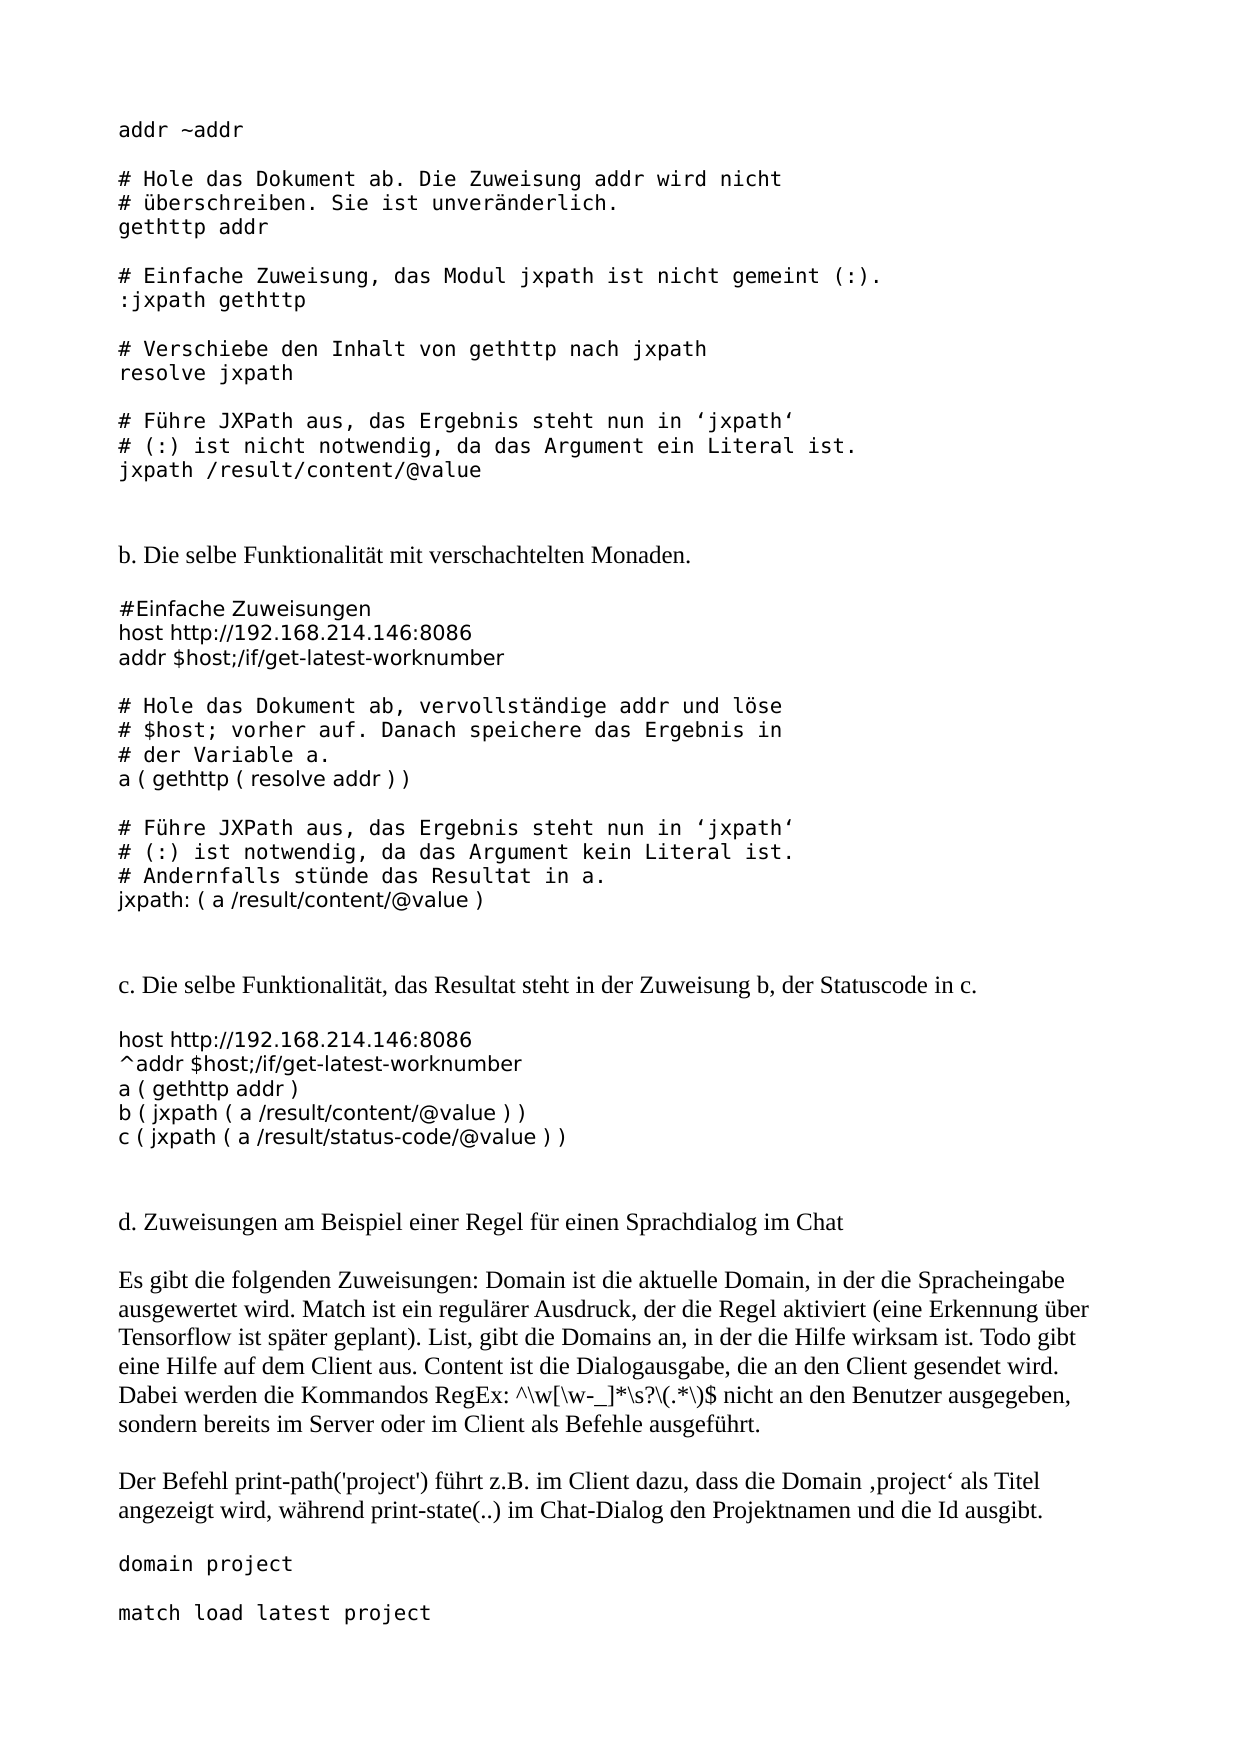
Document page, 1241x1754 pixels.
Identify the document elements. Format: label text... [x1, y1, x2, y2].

text ^addr $host;/if/get-latest-worknumber [118, 1052, 1122, 1077]
text Es gibt die folgenden Zuweisungen: Domain ist die aktuelle Domain, in der die Spracheingabe ausgewertet wird. Match ist ein regulärer Ausdruck, der die Regel aktiviert (eine Erkennung über Tensorflow ist später geplant). List, gibt die Domains an, in der die Hilfe wirksam ist. Todo gibt eine Hilfe auf dem Client aus. Content ist die Dialogausgabe, die an den Client gesendet wird. Dabei werden die Kommandos RegEx: ^\w[\w-_]*\s?\(.*\)$ nicht an den Benutzer ausgegeben, sondern bereits im Server oder im Client als Befehle ausgeführt. [118, 1265, 1122, 1437]
text # Hole das Dokument ab, vervollständige addr und löse [118, 694, 1122, 718]
text # Einfache Zuweisung, das Modul jxpath ist nicht gemeint (:). [118, 264, 1122, 288]
text match load latest project [118, 1601, 1122, 1625]
text host http://192.168.214.146:8086 [118, 1028, 1122, 1052]
text c. Die selbe Funktionalität, das Resultat steht in der Zuweisung b, der Statuscode in c. [118, 971, 1122, 999]
text addr $host;/if/get-latest-worknumber [118, 646, 1122, 670]
text # Führe JXPath aus, das Ergebnis steht nun in ‘jxpath‘ [118, 409, 1122, 434]
text c ( jxpath ( a /result/status-code/@value ) ) [118, 1125, 1122, 1149]
text d. Zuweisungen am Beispiel einer Regel für einen Sprachdialog im Chat [118, 1207, 1122, 1236]
text # der Variable a. [118, 743, 1122, 767]
text # Verschiebe den Inhalt von gethttp nach jxpath [118, 337, 1122, 361]
text Der Befehl print-path('project') führt z.B. im Client dazu, dass die Domain ‚project‘ als Titel angezeigt wird, während print-state(..) im Chat-Dialog den Projektnamen und die Id ausgibt. [118, 1466, 1122, 1524]
text :jxpath gethttp [118, 288, 1122, 312]
text resolve jxpath [118, 361, 1122, 385]
text # Führe JXPath aus, das Ergebnis steht nun in ‘jxpath‘ [118, 816, 1122, 840]
text domain project [118, 1552, 1122, 1577]
text # Hole das Dokument ab. Die Zuweisung addr wird nicht [118, 167, 1122, 191]
text gethttp addr [118, 215, 1122, 239]
text # (:) ist notwendig, da das Argument kein Literal ist. [118, 840, 1122, 864]
text # überschreiben. Sie ist unveränderlich. [118, 191, 1122, 215]
text b. Die selbe Funktionalität mit verschachtelten Monaden. [118, 540, 1122, 568]
text jxpath /result/content/@value [118, 458, 1122, 482]
text jxpath: ( a /result/content/@value ) [118, 888, 1122, 913]
text # $host; vorher auf. Danach speichere das Ergebnis in [118, 718, 1122, 743]
text host http://192.168.214.146:8086 [118, 621, 1122, 646]
text b ( jxpath ( a /result/content/@value ) ) [118, 1101, 1122, 1125]
text #Einfache Zuweisungen [118, 597, 1122, 621]
text # (:) ist nicht notwendig, da das Argument ein Literal ist. [118, 434, 1122, 458]
text addr ~addr [118, 118, 1122, 142]
text a ( gethttp ( resolve addr ) ) [118, 767, 1122, 791]
text a ( gethttp addr ) [118, 1077, 1122, 1101]
text # Andernfalls stünde das Resultat in a. [118, 864, 1122, 888]
